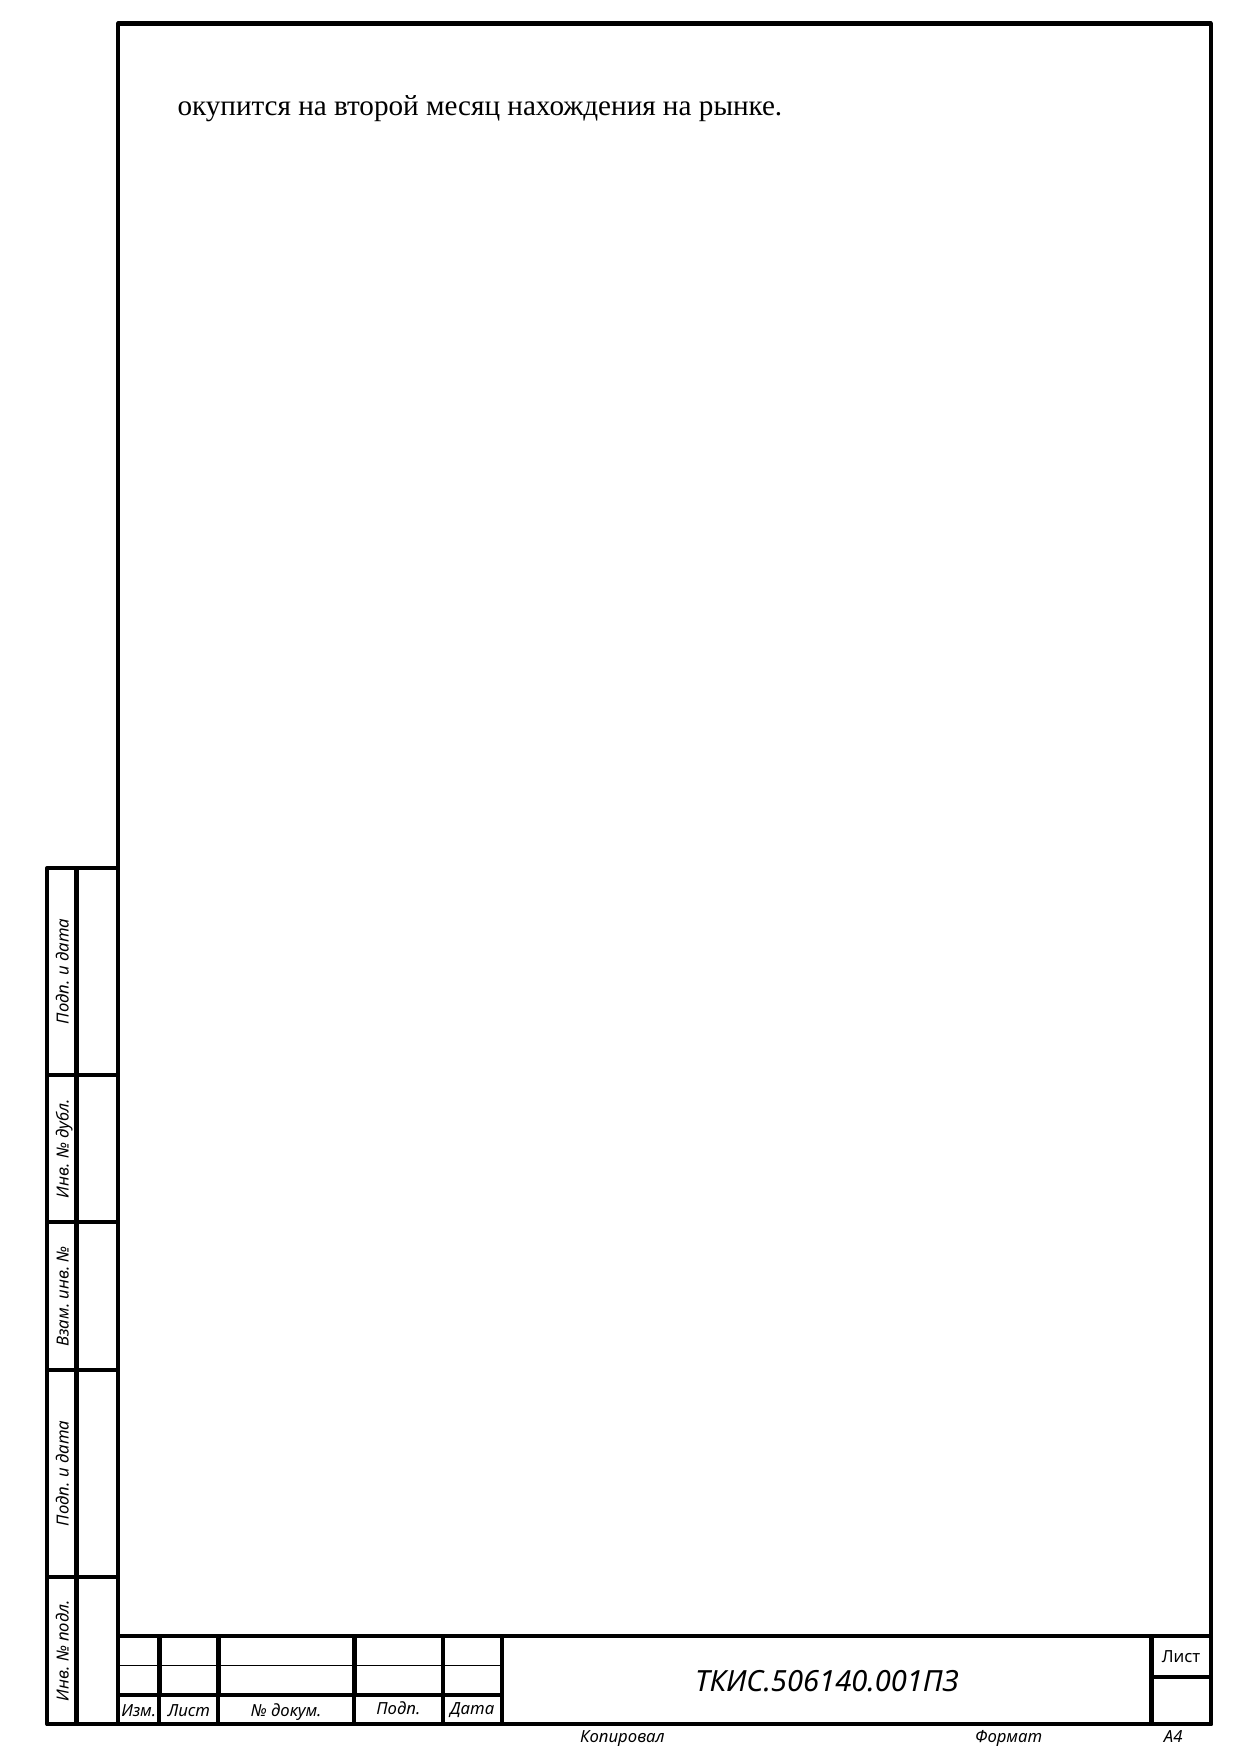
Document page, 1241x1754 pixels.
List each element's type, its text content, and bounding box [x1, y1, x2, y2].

text окупится на второй месяц нахождения на рынке. [177, 88, 1152, 122]
